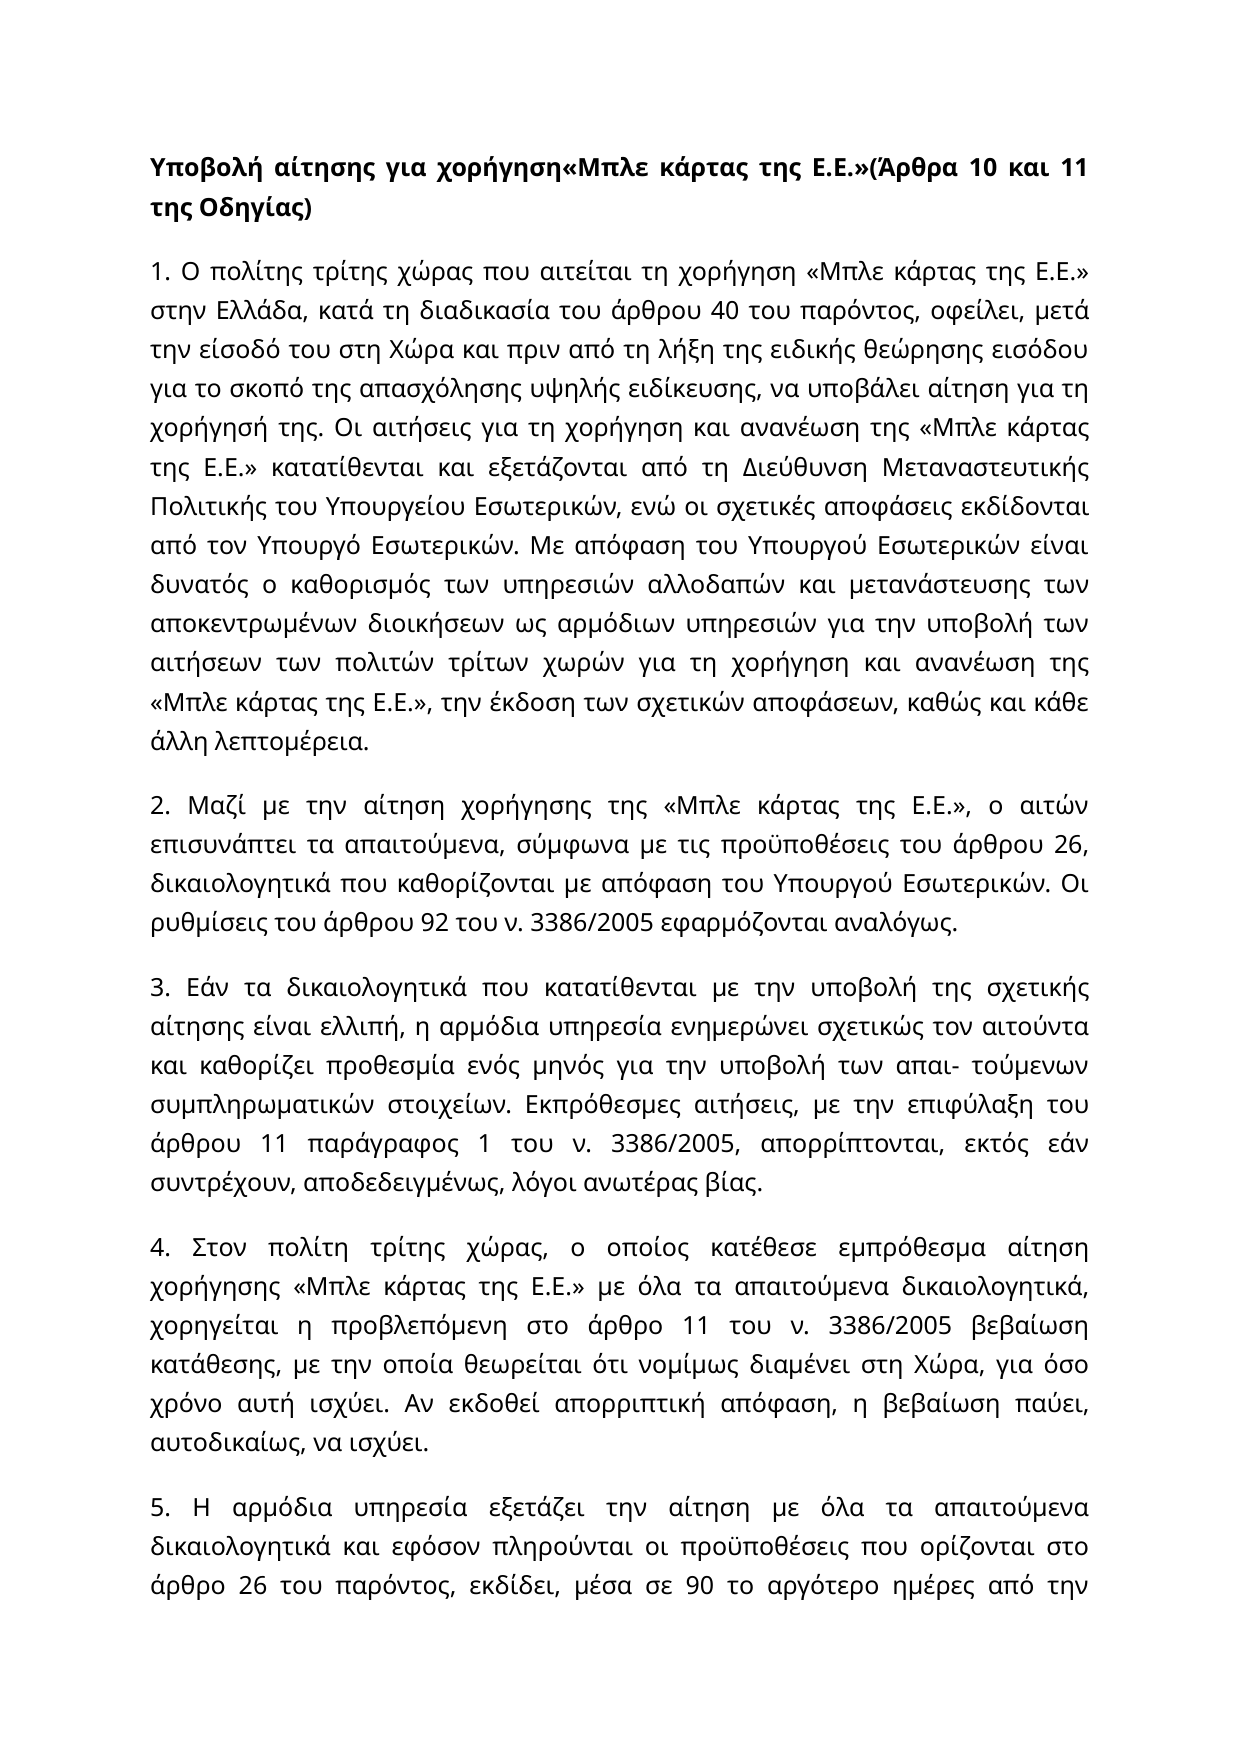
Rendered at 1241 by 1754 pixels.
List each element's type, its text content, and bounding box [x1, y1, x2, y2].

text 2. Μαζί με την αίτηση χορήγησης της «Μπλε κάρτας της Ε.Ε.», ο αιτών επισυνάπτει τα απαιτούμενα, σύμφωνα με τις προϋποθέσεις του άρθρου 26, δικαιολογητικά που καθορίζονται με απόφαση του Υπουργού Εσωτερικών. Οι ρυθμίσεις του άρθρου 92 του ν. 3386/2005 εφαρμόζονται αναλόγως. [150, 787, 1090, 939]
text 5. Η αρμόδια υπηρεσία εξετάζει την αίτηση με όλα τα απαιτούμενα δικαιολογητικά και εφόσον πληρούνται οι προϋποθέσεις που ορίζονται στο άρθρο 26 του παρόντος, εκδίδει, μέσα σε 90 το αργότερο ημέρες από την [150, 1489, 1090, 1602]
text 1. Ο πολίτης τρίτης χώρας που αιτείται τη χορήγηση «Μπλε κάρτας της Ε.Ε.» στην Ελλάδα, κατά τη διαδικασία του άρθρου 40 του παρόντος, οφείλει, μετά την είσοδό του στη Χώρα και πριν από τη λήξη της ειδικής θεώρησης εισόδου για το σκοπό της απασχόλησης υψηλής ειδίκευσης, να υποβάλει αίτηση για τη χορήγησή της. Οι αιτήσεις για τη χορήγηση και ανανέωση της «Μπλε κάρτας της Ε.Ε.» κατατίθενται και εξετάζονται από τη Διεύθυνση Μεταναστευτικής Πολιτικής του Υπουργείου Εσωτερικών, ενώ οι σχετικές αποφάσεις εκδίδονται από τον Υπουργό Εσωτερικών. Με απόφαση του Υπουργού Εσωτερικών είναι δυνατός ο καθορισμός των υπηρεσιών αλλοδαπών και μετανάστευσης των αποκεντρωμένων διοικήσεων ως αρμόδιων υπηρεσιών για την υποβολή των αιτήσεων των πολιτών τρίτων χωρών για τη χορήγηση και ανανέωση της «Μπλε κάρτας της Ε.Ε.», την έκδοση των σχετικών αποφάσεων, καθώς και κάθε άλλη λεπτομέρεια. [150, 253, 1090, 757]
text Υποβολή αίτησης για χορήγηση«Μπλε κάρτας της Ε.Ε.»(Άρθρα 10 και 11 της Οδηγίας) [150, 150, 1090, 223]
text 4. Στον πολίτη τρίτης χώρας, ο οποίος κατέθεσε εμπρόθεσμα αίτηση χορήγησης «Μπλε κάρτας της Ε.Ε.» με όλα τα απαιτούμενα δικαιολογητικά, χορηγείται η προβλεπόμενη στο άρθρο 11 του ν. 3386/2005 βεβαίωση κατάθεσης, με την οποία θεωρείται ότι νομίμως διαμένει στη Χώρα, για όσο χρόνο αυτή ισχύει. Αν εκδοθεί απορριπτική απόφαση, η βεβαίωση παύει, αυτοδικαίως, να ισχύει. [150, 1229, 1090, 1459]
text 3. Εάν τα δικαιολογητικά που κατατίθενται με την υποβολή της σχετικής αίτησης είναι ελλιπή, η αρμόδια υπηρεσία ενημερώνει σχετικώς τον αιτούντα και καθορίζει προθεσμία ενός μηνός για την υποβολή των απαι- τούμενων συμπληρωματικών στοιχείων. Εκπρόθεσμες αιτήσεις, με την επιφύλαξη του άρθρου 11 παράγραφος 1 του ν. 3386/2005, απορρίπτονται, εκτός εάν συντρέχουν, αποδεδειγμένως, λόγοι ανωτέρας βίας. [150, 969, 1090, 1199]
